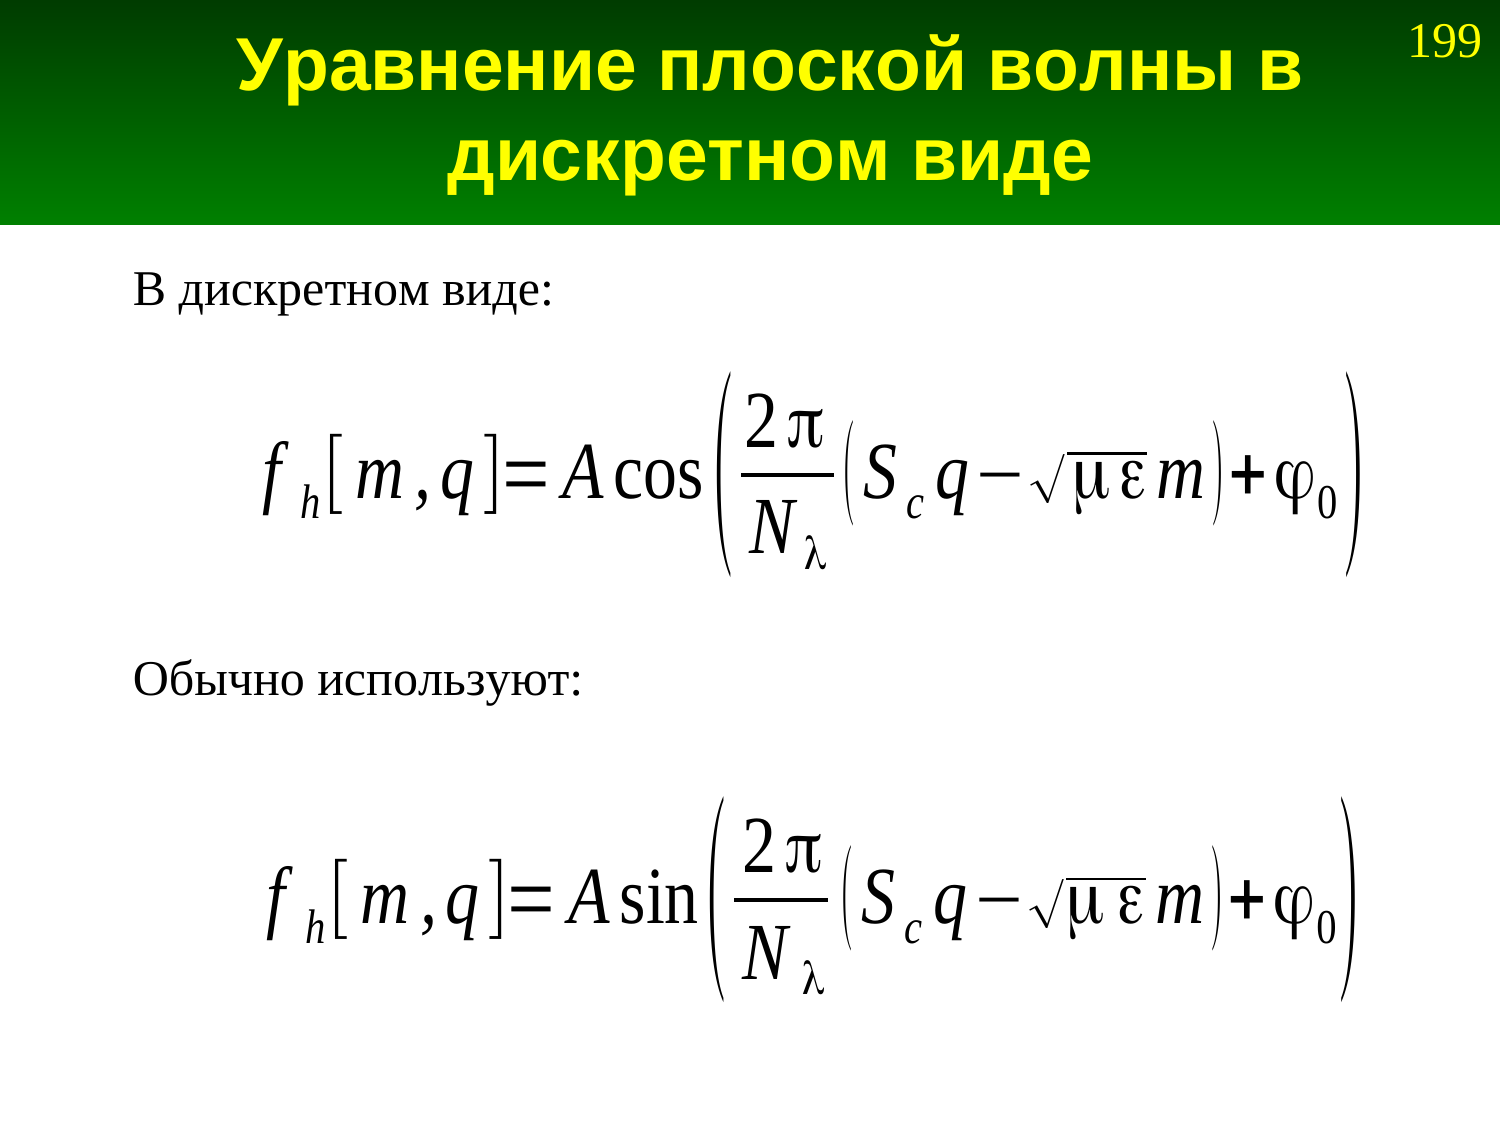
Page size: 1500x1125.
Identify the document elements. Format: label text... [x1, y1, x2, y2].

chart [237, 791, 1380, 1006]
text_box Обычно используют: [118, 637, 596, 713]
text_box В дискретном виде: [118, 248, 569, 323]
chart [232, 366, 1381, 581]
title Уравнение плоской волны в дискретном виде [100, 7, 1441, 204]
